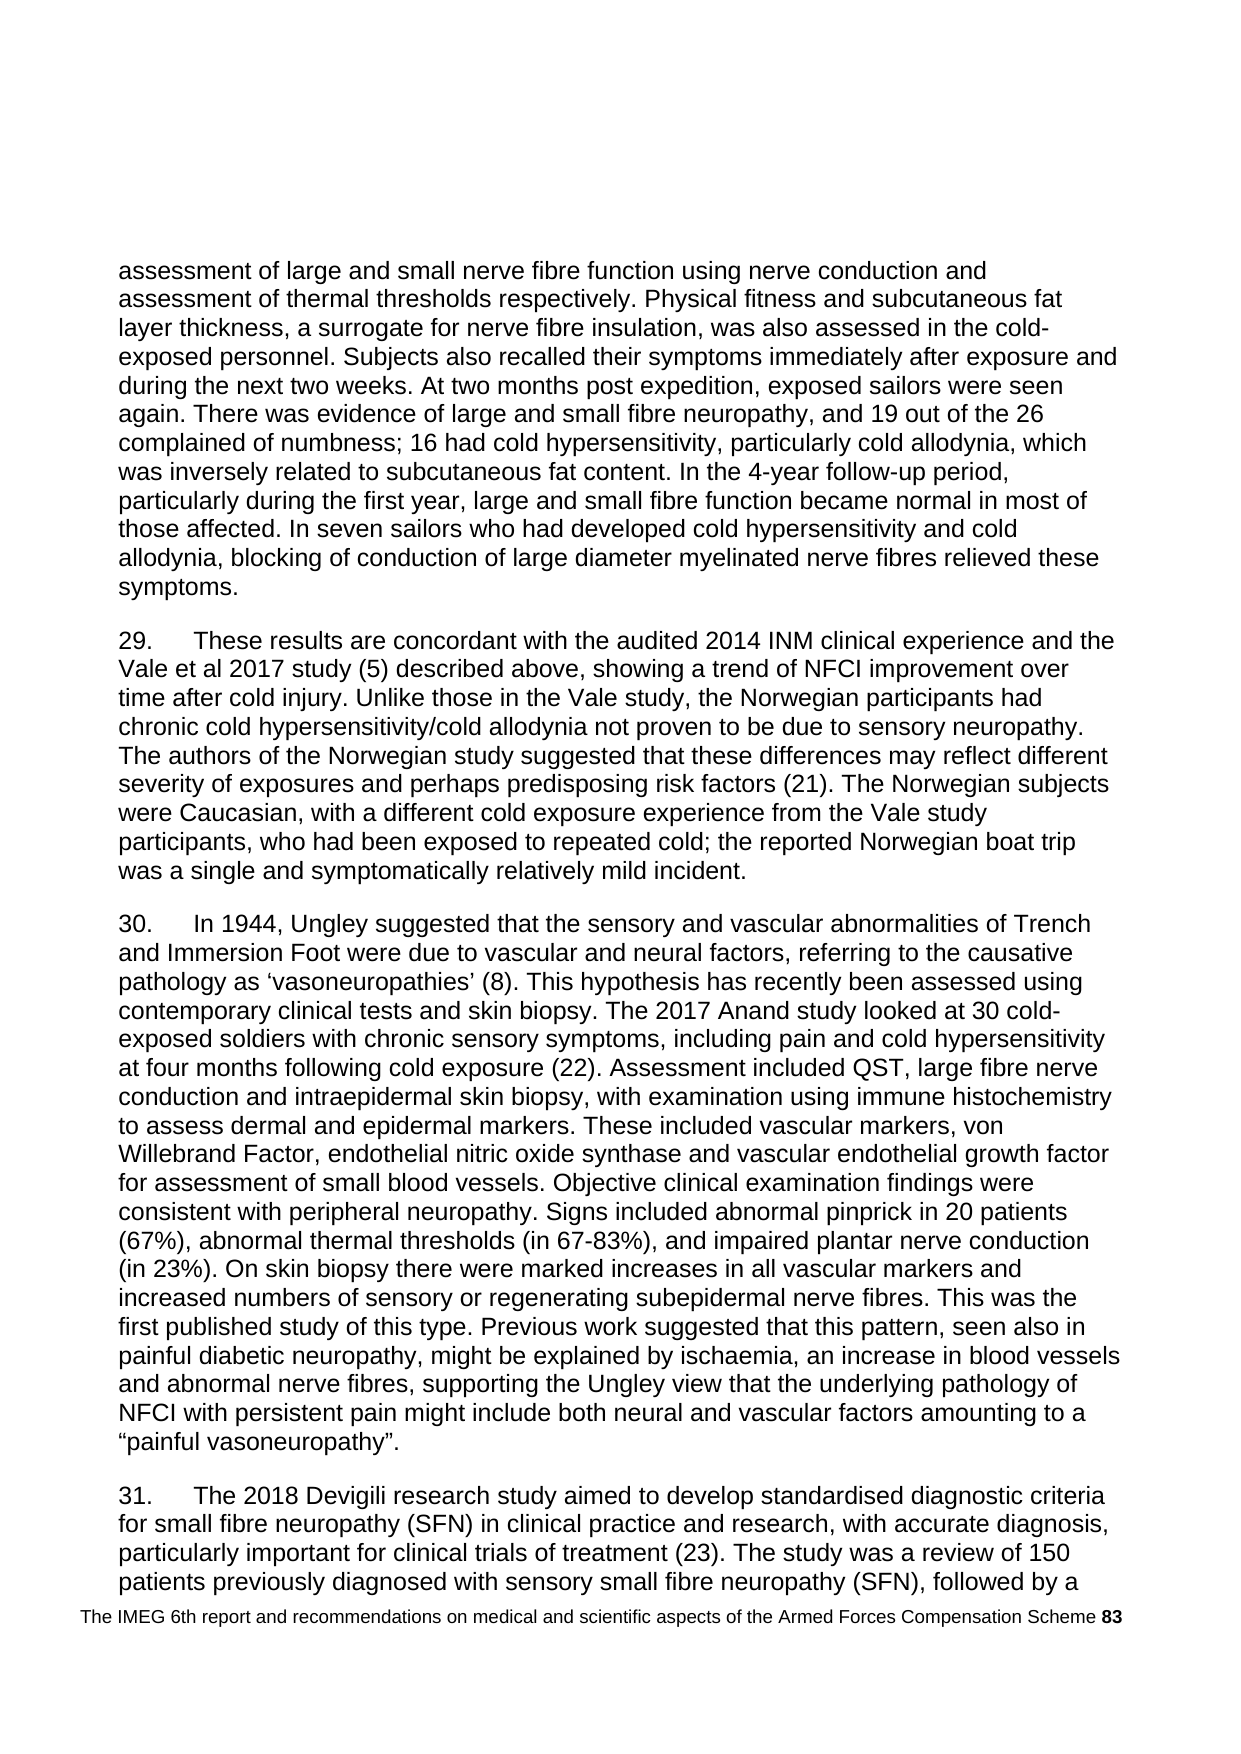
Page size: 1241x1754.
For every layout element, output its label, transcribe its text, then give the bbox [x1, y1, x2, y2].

text 30. In 1944, Ungley suggested that the sensory and vascular abnormalities of Trench and Immersion Foot were due to vascular and neural factors, referring to the causative pathology as ‘vasoneuropathies’ (8). This hypothesis has recently been assessed using contemporary clinical tests and skin biopsy. The 2017 Anand study looked at 30 cold-exposed soldiers with chronic sensory symptoms, including pain and cold hypersensitivity at four months following cold exposure (22). Assessment included QST, large fibre nerve conduction and intraepidermal skin biopsy, with examination using immune histochemistry to assess dermal and epidermal markers. These included vascular markers, von Willebrand Factor, endothelial nitric oxide synthase and vascular endothelial growth factor for assessment of small blood vessels. Objective clinical examination findings were consistent with peripheral neuropathy. Signs included abnormal pinprick in 20 patients (67%), abnormal thermal thresholds (in 67-83%), and impaired plantar nerve conduction (in 23%). On skin biopsy there were marked increases in all vascular markers and increased numbers of sensory or regenerating subepidermal nerve fibres. This was the first published study of this type. Previous work suggested that this pattern, seen also in painful diabetic neuropathy, might be explained by ischaemia, an increase in blood vessels and abnormal nerve fibres, supporting the Ungley view that the underlying pathology of NFCI with persistent pain might include both neural and vascular factors amounting to a “painful vasoneuropathy”. [118, 909, 1122, 1456]
text 31. The 2018 Devigili research study aimed to develop standardised diagnostic criteria for small fibre neuropathy (SFN) in clinical practice and research, with accurate diagnosis, particularly important for clinical trials of treatment (23). The study was a review of 150 patients previously diagnosed with sensory small fibre neuropathy (SFN), followed by a [118, 1481, 1122, 1596]
text 29. These results are concordant with the audited 2014 INM clinical experience and the Vale et al 2017 study (5) described above, showing a trend of NFCI improvement over time after cold injury. Unlike those in the Vale study, the Norwegian participants had chronic cold hypersensitivity/cold allodynia not proven to be due to sensory neuropathy. The authors of the Norwegian study suggested that these differences may reflect different severity of exposures and perhaps predisposing risk factors (21). The Norwegian subjects were Caucasian, with a different cold exposure experience from the Vale study participants, who had been exposed to repeated cold; the reported Norwegian boat trip was a single and symptomatically relatively mild incident. [118, 626, 1122, 884]
text assessment of large and small nerve fibre function using nerve conduction and assessment of thermal thresholds respectively. Physical fitness and subcutaneous fat layer thickness, a surrogate for nerve fibre insulation, was also assessed in the cold-exposed personnel. Subjects also recalled their symptoms immediately after exposure and during the next two weeks. At two months post expedition, exposed sailors were seen again. There was evidence of large and small fibre neuropathy, and 19 out of the 26 complained of numbness; 16 had cold hypersensitivity, particularly cold allodynia, which was inversely related to subcutaneous fat content. In the 4-year follow-up period, particularly during the first year, large and small fibre function became normal in most of those affected. In seven sailors who had developed cold hypersensitivity and cold allodynia, blocking of conduction of large diameter myelinated nerve fibres relieved these symptoms. [118, 256, 1122, 601]
